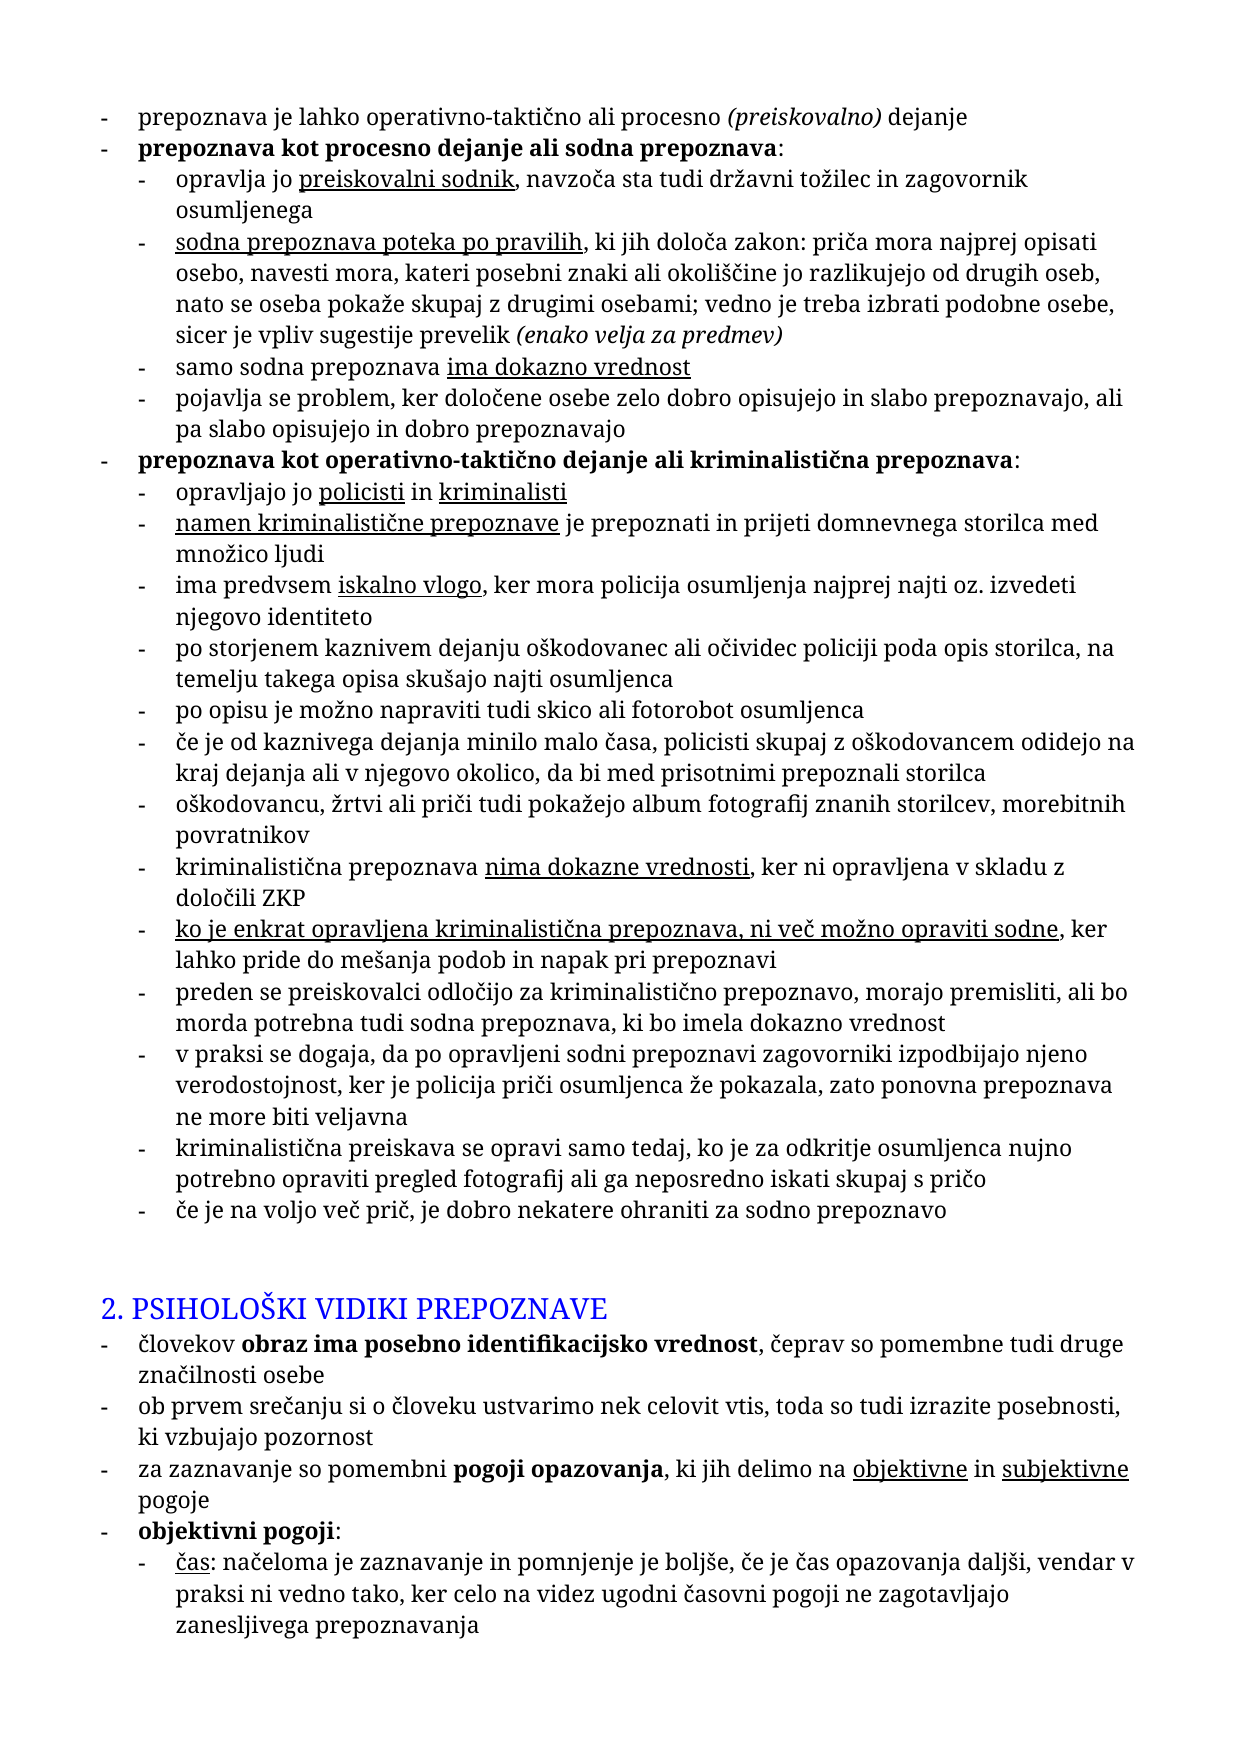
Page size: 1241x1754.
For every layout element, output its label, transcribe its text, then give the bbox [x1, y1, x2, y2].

list po storjenem kaznivem dejanju oškodovanec ali očividec policiji poda opis storilca, na temelju takega opisa skušajo najti osumljenca [138, 632, 1140, 694]
list če je od kaznivega dejanja minilo malo časa, policisti skupaj z oškodovancem odidejo na kraj dejanja ali v njegovo okolico, da bi med prisotnimi prepoznali storilca [138, 725, 1140, 788]
list oškodovancu, žrtvi ali priči tudi pokažejo album fotografij znanih storilcev, morebitnih povratnikov [138, 788, 1140, 850]
list po opisu je možno napraviti tudi skico ali fotorobot osumljenca [138, 694, 1140, 725]
list v praksi se dogaja, da po opravljeni sodni prepoznavi zagovorniki izpodbijajo njeno verodostojnost, ker je policija priči osumljenca že pokazala, zato ponovna prepoznava ne more biti veljavna [138, 1038, 1140, 1132]
list objektivni pogoji: [100, 1515, 1140, 1546]
subtitle 2. PSIHOLOŠKI VIDIKI PREPOZNAVE [100, 1288, 1140, 1328]
list za zaznavanje so pomembni pogoji opazovanja, ki jih delimo na objektivne in subjektivne pogoje [100, 1453, 1140, 1515]
list namen kriminalistične prepoznave je prepoznati in prijeti domnevnega storilca med množico ljudi [138, 507, 1140, 569]
list kriminalistična preiskava se opravi samo tedaj, ko je za odkritje osumljenca nujno potrebno opraviti pregled fotografij ali ga neposredno iskati skupaj s pričo [138, 1132, 1140, 1194]
list človekov obraz ima posebno identifikacijsko vrednost, čeprav so pomembne tudi druge značilnosti osebe [100, 1328, 1140, 1390]
list ko je enkrat opravljena kriminalistična prepoznava, ni več možno opraviti sodne, ker lahko pride do mešanja podob in napak pri prepoznavi [138, 913, 1140, 975]
list opravljajo jo policisti in kriminalisti [138, 475, 1140, 507]
list prepoznava je lahko operativno-taktično ali procesno (preiskovalno) dejanje [100, 100, 1140, 132]
list ima predvsem iskalno vlogo, ker mora policija osumljenja najprej najti oz. izvedeti njegovo identiteto [138, 569, 1140, 632]
list sodna prepoznava poteka po pravilih, ki jih določa zakon: priča mora najprej opisati osebo, navesti mora, kateri posebni znaki ali okoliščine jo razlikujejo od drugih oseb, nato se oseba pokaže skupaj z drugimi osebami; vedno je treba izbrati podobne osebe, sicer je vpliv sugestije prevelik (enako velja za predmev) [138, 225, 1140, 350]
list samo sodna prepoznava ima dokazno vrednost [138, 350, 1140, 382]
list če je na voljo več prič, je dobro nekatere ohraniti za sodno prepoznavo [138, 1194, 1140, 1225]
list kriminalistična prepoznava nima dokazne vrednosti, ker ni opravljena v skladu z določili ZKP [138, 850, 1140, 913]
list opravlja jo preiskovalni sodnik, navzoča sta tudi državni tožilec in zagovornik osumljenega [138, 163, 1140, 225]
list prepoznava kot procesno dejanje ali sodna prepoznava: [100, 132, 1140, 163]
list ob prvem srečanju si o človeku ustvarimo nek celovit vtis, toda so tudi izrazite posebnosti, ki vzbujajo pozornost [100, 1390, 1140, 1453]
list čas: načeloma je zaznavanje in pomnjenje je boljše, če je čas opazovanja daljši, vendar v praksi ni vedno tako, ker celo na videz ugodni časovni pogoji ne zagotavljajo zanesljivega prepoznavanja [138, 1546, 1140, 1640]
list preden se preiskovalci odločijo za kriminalistično prepoznavo, morajo premisliti, ali bo morda potrebna tudi sodna prepoznava, ki bo imela dokazno vrednost [138, 975, 1140, 1038]
list pojavlja se problem, ker določene osebe zelo dobro opisujejo in slabo prepoznavajo, ali pa slabo opisujejo in dobro prepoznavajo [138, 382, 1140, 444]
list prepoznava kot operativno-taktično dejanje ali kriminalistična prepoznava: [100, 444, 1140, 475]
